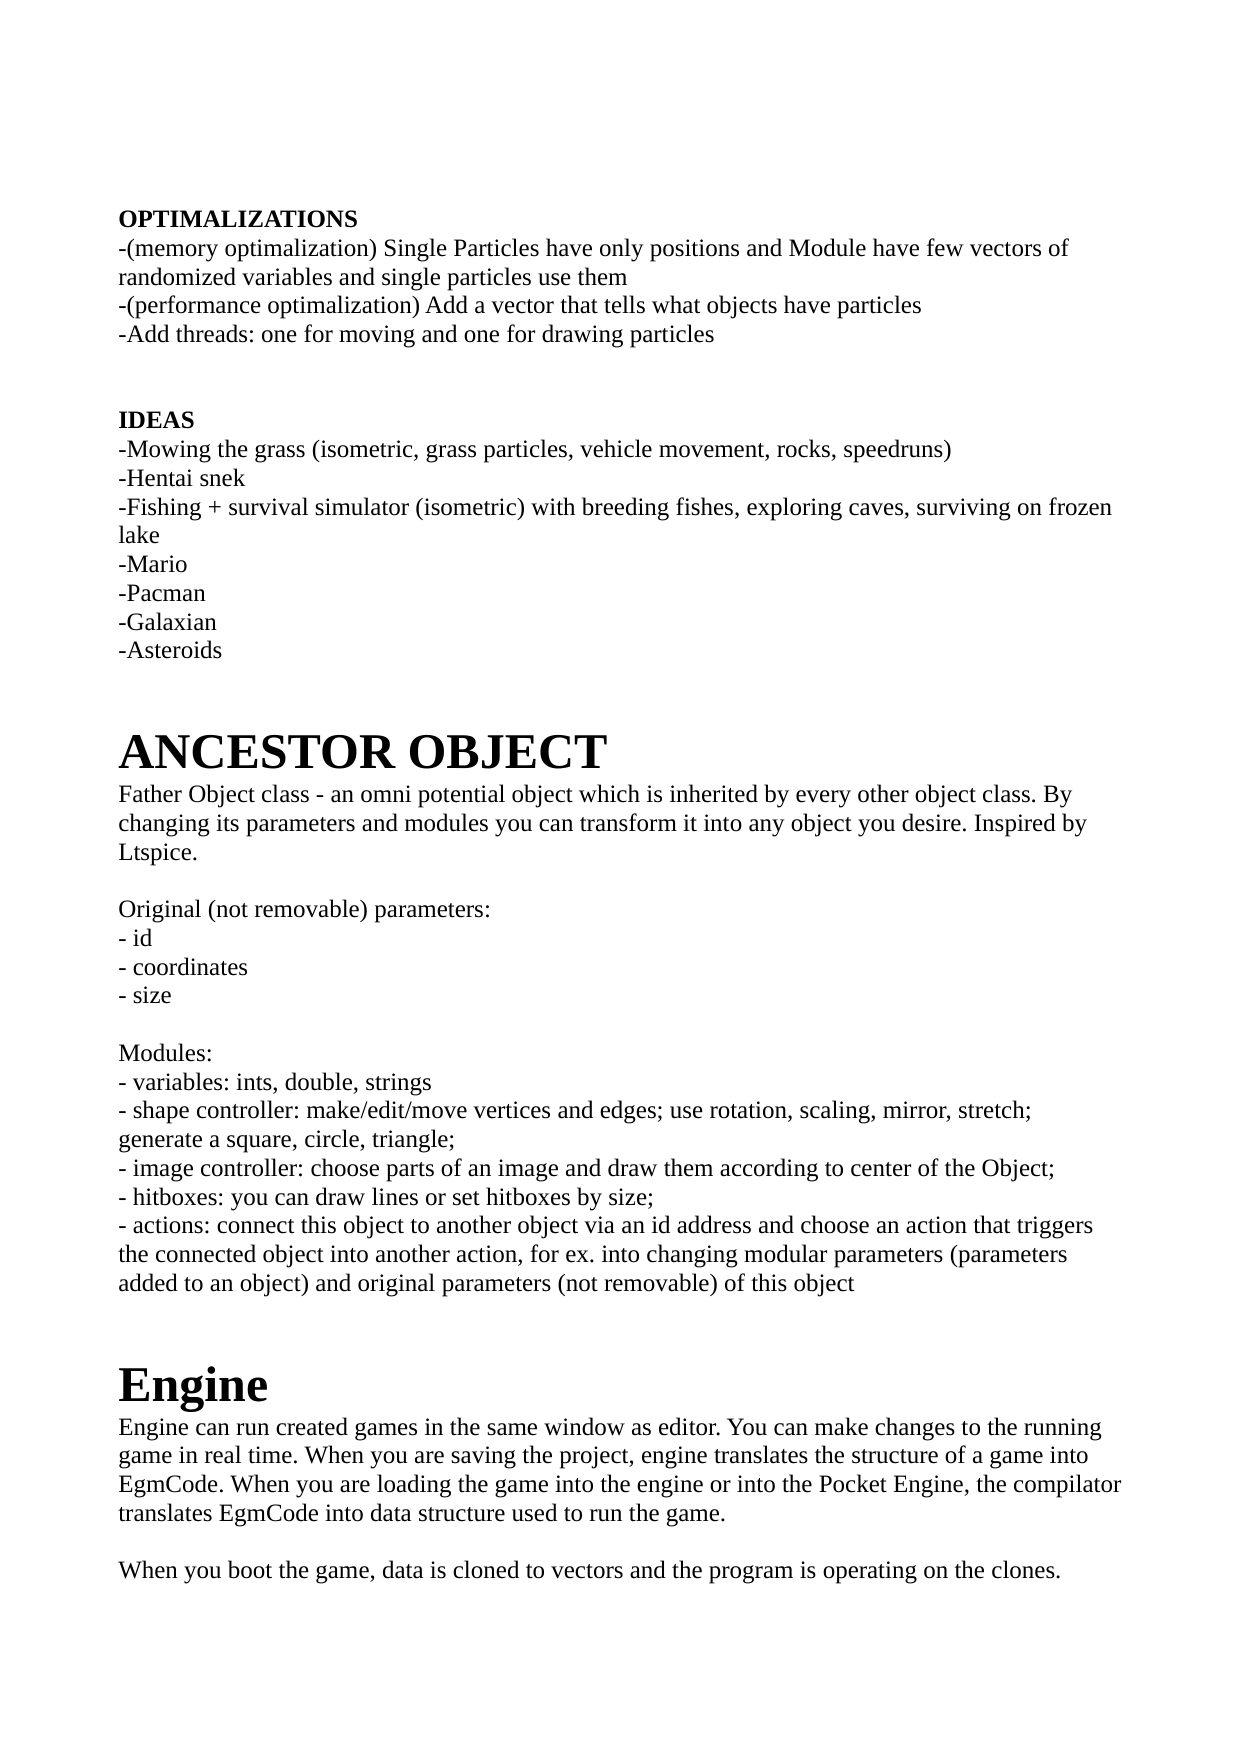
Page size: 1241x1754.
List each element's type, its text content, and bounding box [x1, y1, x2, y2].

text - image controller: choose parts of an image and draw them according to center of the Object; [118, 1153, 1122, 1182]
text Original (not removable) parameters: [118, 894, 1122, 923]
text - actions: connect this object to another object via an id address and choose an action that triggers the connected object into another action, for ex. into changing modular parameters (parameters added to an object) and original parameters (not removable) of this object [118, 1211, 1122, 1297]
text When you boot the game, data is cloned to vectors and the program is operating on the clones. [118, 1556, 1122, 1584]
text Modules: [118, 1038, 1122, 1067]
text - hitboxes: you can draw lines or set hitboxes by size; [118, 1182, 1122, 1211]
text - size [118, 981, 1122, 1009]
text Engine can run created games in the same window as editor. You can make changes to the running game in real time. When you are saving the project, engine translates the structure of a game into EgmCode. When you are loading the game into the engine or into the Pocket Engine, the compilator translates EgmCode into data structure used to run the game. [118, 1412, 1122, 1527]
text ANCESTOR OBJECT [118, 722, 1122, 779]
text IDEAS [118, 406, 1122, 434]
text -Galaxian [118, 607, 1122, 636]
text -(memory optimalization) Single Particles have only positions and Module have few vectors of randomized variables and single particles use them [118, 233, 1122, 291]
text - id [118, 923, 1122, 952]
text -Add threads: one for moving and one for drawing particles [118, 319, 1122, 348]
text Engine [118, 1354, 1122, 1412]
text - shape controller: make/edit/move vertices and edges; use rotation, scaling, mirror, stretch; generate a square, circle, triangle; [118, 1096, 1122, 1153]
text -Asteroids [118, 636, 1122, 664]
text -Hentai snek [118, 463, 1122, 492]
text - variables: ints, double, strings [118, 1067, 1122, 1096]
text -Mario [118, 549, 1122, 578]
text - coordinates [118, 952, 1122, 981]
text -Mowing the grass (isometric, grass particles, vehicle movement, rocks, speedruns) [118, 434, 1122, 463]
text Father Object class - an omni potential object which is inherited by every other object class. By changing its parameters and modules you can transform it into any object you desire. Inspired by Ltspice. [118, 779, 1122, 866]
text -(performance optimalization) Add a vector that tells what objects have particles [118, 291, 1122, 319]
text -Fishing + survival simulator (isometric) with breeding fishes, exploring caves, surviving on frozen lake [118, 492, 1122, 549]
text -Pacman [118, 578, 1122, 607]
text OPTIMALIZATIONS [118, 204, 1122, 233]
